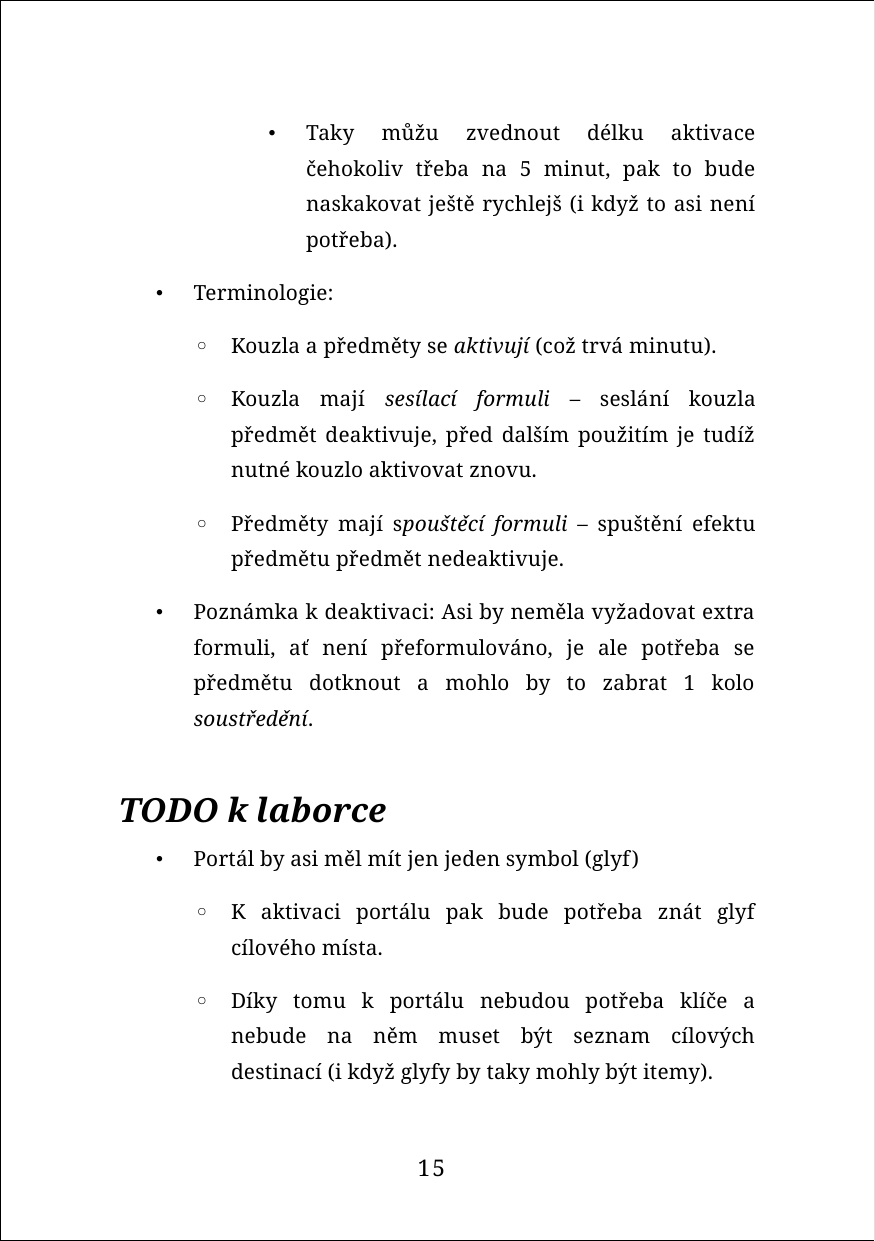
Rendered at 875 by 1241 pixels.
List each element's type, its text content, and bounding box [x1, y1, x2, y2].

list Terminologie: [156, 278, 756, 306]
subtitle TODO k laborce [118, 787, 756, 832]
list Předměty mají spouštěcí formuli – spuštění efektu předmětu předmět nedeaktivuje. [193, 509, 756, 573]
list Taky můžu zvednout délku aktivace čehokoliv třeba na 5 minut, pak to bude naskakovat ještě rychlejš (i když to asi není potřeba). [268, 118, 756, 253]
list Portál by asi měl mít jen jeden symbol (glyf) [156, 844, 756, 872]
list K aktivaci portálu pak bude potřeba znát glyf cílového místa. [193, 897, 756, 961]
list Díky tomu k portálu nebudou potřeba klíče a nebude na něm muset být seznam cílových destinací (i když glyfy by taky mohly být itemy). [193, 986, 756, 1086]
list Kouzla a předměty se aktivují (což trvá minutu). [193, 331, 756, 360]
list Kouzla mají sesílací formuli – seslání kouzla předmět deaktivuje, před dalším použitím je tudíž nutné kouzlo aktivovat znovu. [193, 384, 756, 484]
list Poznámka k deaktivaci: Asi by neměla vyžadovat extra formuli, ať není přeformulováno, je ale potřeba se předmětu dotknout a mohlo by to zabrat 1 kolo soustředění. [156, 597, 756, 732]
